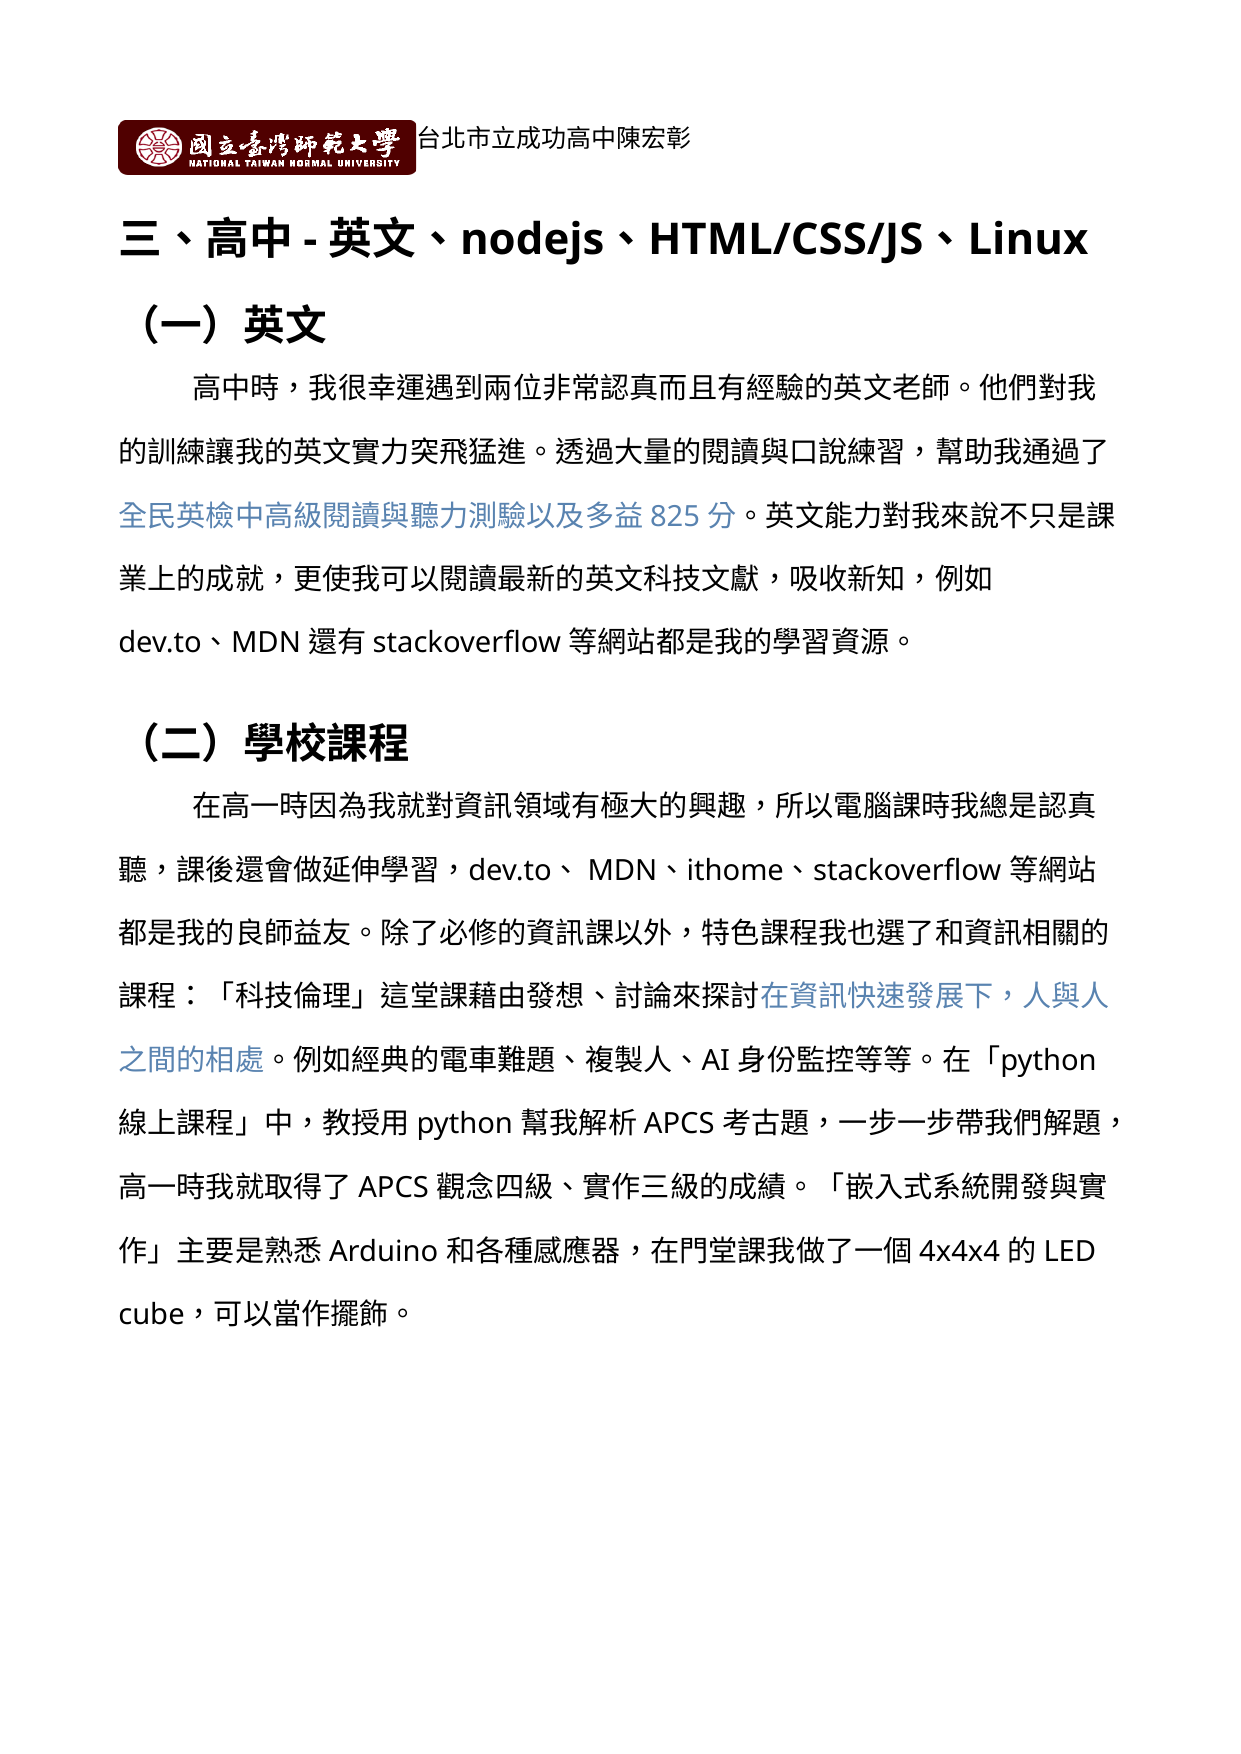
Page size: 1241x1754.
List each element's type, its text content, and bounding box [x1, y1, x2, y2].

text 在高一時因為我就對資訊領域有極大的興趣，所以電腦課時我總是認真聽，課後還會做延伸學習，dev.to、 MDN、ithome、stackoverflow 等網站都是我的良師益友。除了必修的資訊課以外，特色課程我也選了和資訊相關的課程：「科技倫理」這堂課藉由發想、討論來探討在資訊快速發展下，人與人之間的相處。例如經典的電車難題、複製人、AI 身份監控等等。在「python 線上課程」中，教授用 python 幫我解析 APCS 考古題，一步一步帶我們解題，高一時我就取得了 APCS 觀念四級、實作三級的成績。「嵌入式系統開發與實作」主要是熟悉 Arduino 和各種感應器，在門堂課我做了一個 4x4x4 的 LED cube，可以當作擺飾。 [118, 782, 1122, 1333]
subtitle 三、高中 - 英文、nodejs、HTML/CSS/JS、Linux [118, 204, 1122, 267]
picture [118, 120, 417, 175]
subtitle （二）學校課程 [118, 710, 1122, 770]
subtitle （一）英文 [118, 292, 1122, 353]
text 高中時，我很幸運遇到兩位非常認真而且有經驗的英文老師。他們對我的訓練讓我的英文實力突飛猛進。透過大量的閱讀與口說練習，幫助我通過了全民英檢中高級閱讀與聽力測驗以及多益 825 分。英文能力對我來說不只是課業上的成就，更使我可以閱讀最新的英文科技文獻，吸收新知，例如dev.to、MDN 還有stackoverflow 等網站都是我的學習資源。 [118, 365, 1122, 661]
